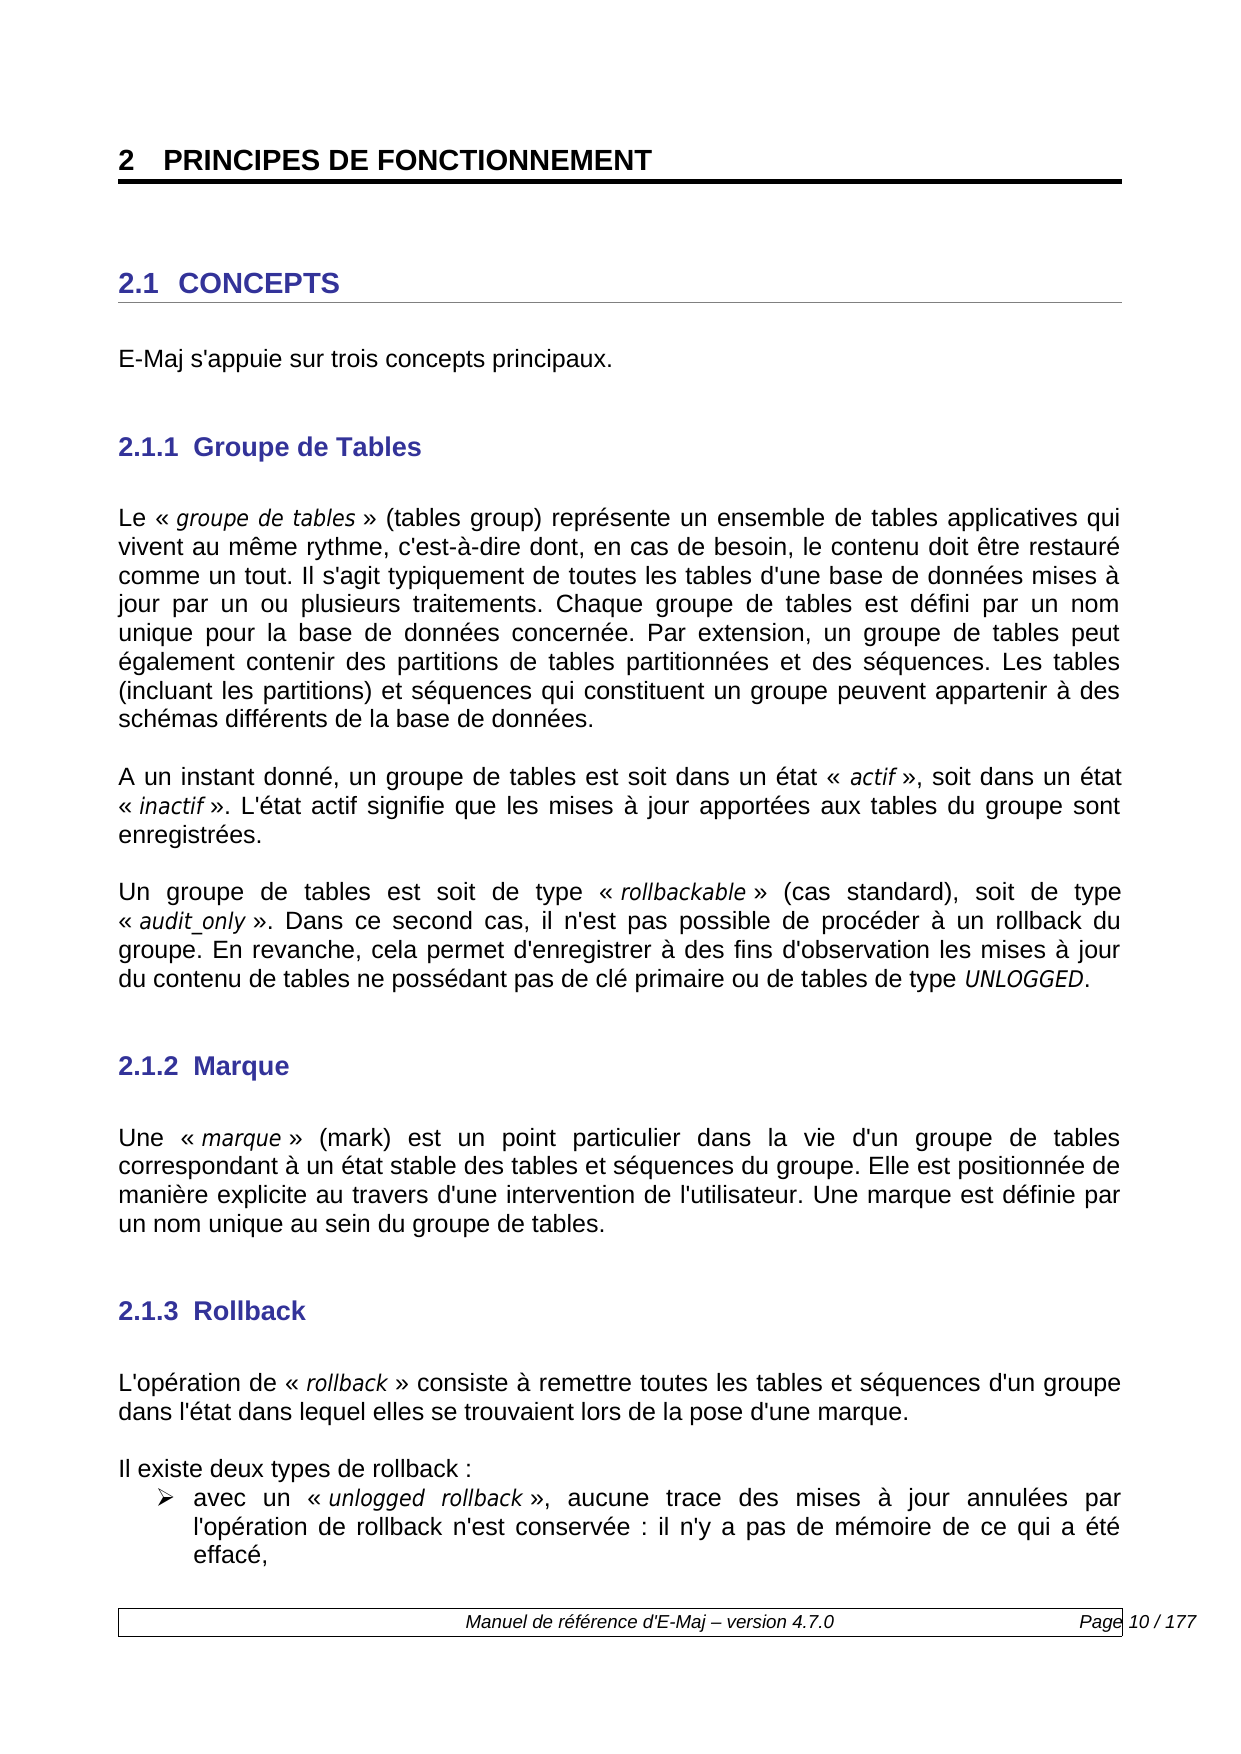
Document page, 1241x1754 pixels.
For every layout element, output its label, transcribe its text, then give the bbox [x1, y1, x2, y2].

text A un instant donné, un groupe de tables est soit dans un état « actif », soit dans un état « inactif ». L'état actif signifie que les mises à jour apportées aux tables du groupe sont enregistrées. [118, 762, 1122, 848]
text Il existe deux types de rollback : [118, 1454, 1122, 1483]
text Le « groupe de tables » (tables group) représente un ensemble de tables applicatives qui vivent au même rythme, c'est-à-dire dont, en cas de besoin, le contenu doit être restauré comme un tout. Il s'agit typiquement de toutes les tables d'une base de données mises à jour par un ou plusieurs traitements. Chaque groupe de tables est défini par un nom unique pour la base de données concernée. Par extension, un groupe de tables peut également contenir des partitions de tables partitionnées et des séquences. Les tables (incluant les partitions) et séquences qui constituent un groupe peuvent appartenir à des schémas différents de la base de données. [118, 503, 1122, 733]
list avec un « unlogged rollback », aucune trace des mises à jour annulées par l'opération de rollback n'est conservée : il n'y a pas de mémoire de ce qui a été effacé, [156, 1483, 1122, 1569]
subtitle Groupe de Tables [118, 431, 1122, 462]
subtitle Concepts [118, 266, 1122, 302]
text Une « marque » (mark) est un point particulier dans la vie d'un groupe de tables correspondant à un état stable des tables et séquences du groupe. Elle est positionnée de manière explicite au travers d'une intervention de l'utilisateur. Une marque est définie par un nom unique au sein du groupe de tables. [118, 1122, 1122, 1238]
text E-Maj s'appuie sur trois concepts principaux. [118, 344, 1122, 373]
text L'opération de « rollback » consiste à remettre toutes les tables et séquences d'un groupe dans l'état dans lequel elles se trouvaient lors de la pose d'une marque. [118, 1368, 1122, 1425]
subtitle Marque [118, 1050, 1122, 1081]
subtitle Principes de fonctionnement [118, 143, 1122, 179]
subtitle Rollback [118, 1295, 1122, 1326]
text Un groupe de tables est soit de type « rollbackable » (cas standard), soit de type « audit_only ». Dans ce second cas, il n'est pas possible de procéder à un rollback du groupe. En revanche, cela permet d'enregistrer à des fins d'observation les mises à jour du contenu de tables ne possédant pas de clé primaire ou de tables de type UNLOGGED. [118, 877, 1122, 992]
